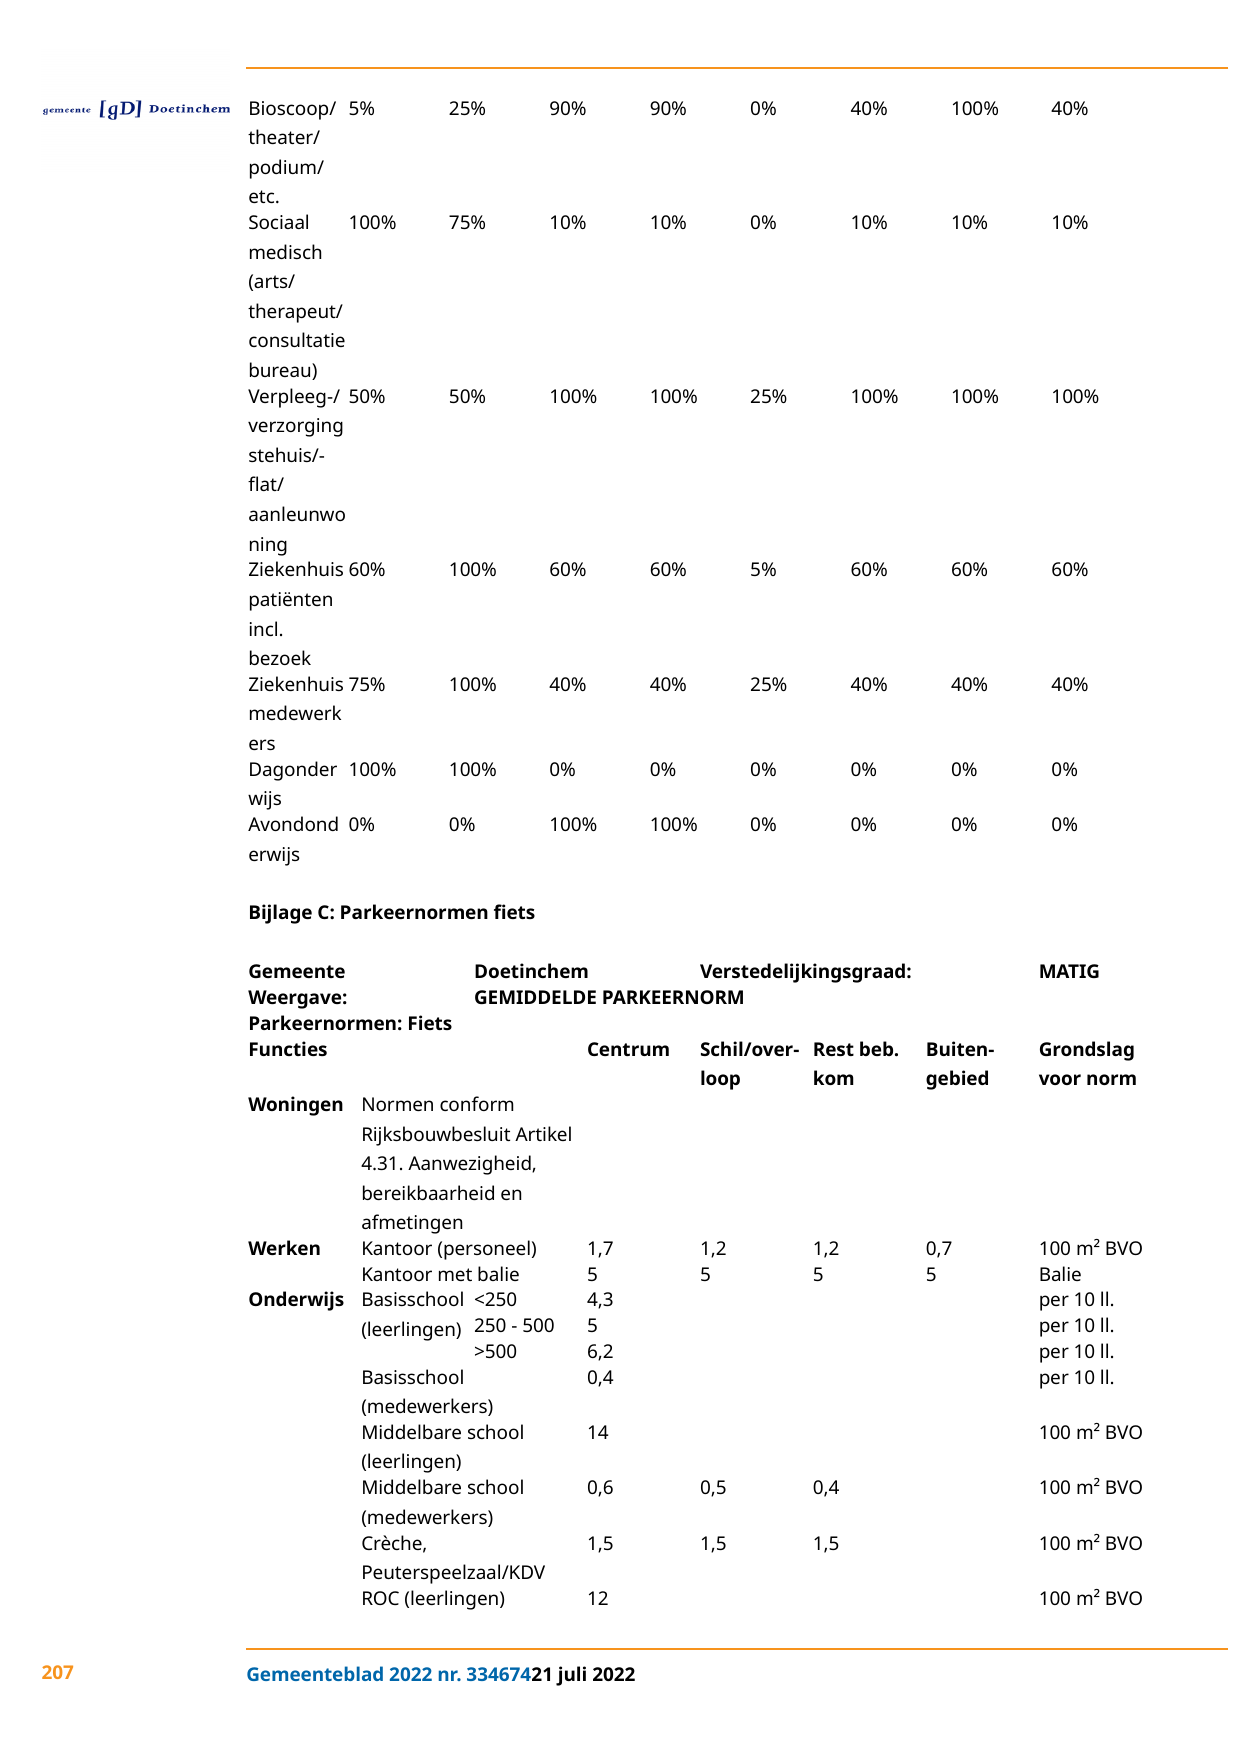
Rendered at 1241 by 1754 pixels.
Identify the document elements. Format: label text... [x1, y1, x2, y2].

table_cell [813, 1313, 926, 1338]
table_cell [700, 1143, 813, 1168]
table_cell Bioscoop/theater/podium/etc. [248, 95, 348, 209]
table_cell 100 m² BVO [1039, 1475, 1152, 1530]
table_cell Crèche, Peuterspeelzaal/KDV [361, 1530, 587, 1585]
table_cell [926, 1419, 1038, 1474]
table_cell 100% [951, 95, 1051, 209]
table_cell ROC (leerlingen) [361, 1585, 587, 1611]
table_cell <250 [474, 1287, 587, 1312]
table_cell 0,7 [926, 1235, 1038, 1261]
table_cell 10% [650, 209, 750, 383]
table_cell per 10 ll. [1039, 1338, 1152, 1364]
table_cell Weergave: [248, 984, 474, 1010]
table_cell 0% [449, 811, 549, 867]
table_cell 5 [587, 1261, 700, 1287]
table_cell per 10 ll. [1039, 1287, 1152, 1312]
table_cell [1039, 1143, 1152, 1168]
table_cell 40% [1051, 95, 1152, 209]
table_cell [1039, 1168, 1152, 1235]
table_cell 10% [951, 209, 1051, 383]
table_header Verstedelijkingsgraad: [700, 959, 1038, 984]
table_cell 100% [348, 209, 449, 383]
table_cell Middelbare school (medewerkers) [361, 1475, 587, 1530]
table_cell 100 m² BVO [1039, 1585, 1152, 1611]
table_cell 0% [549, 756, 649, 811]
table_cell [926, 1313, 1038, 1338]
table_cell [926, 1364, 1038, 1419]
table_cell 75% [449, 209, 549, 383]
table_cell 1,5 [587, 1530, 700, 1585]
table_cell 250 - 500 [474, 1313, 587, 1338]
table_cell [926, 1338, 1038, 1364]
table_cell [813, 1338, 926, 1364]
table_cell 0% [650, 756, 750, 811]
table_cell 5 [813, 1261, 926, 1287]
table_header Doetinchem [474, 959, 700, 984]
table_cell Balie [1039, 1261, 1152, 1287]
table_cell Avondonderwijs [248, 811, 348, 867]
table_cell 0% [951, 756, 1051, 811]
table_cell 10% [549, 209, 649, 383]
table_cell 60% [650, 557, 750, 671]
table_cell per 10 ll. [1039, 1364, 1152, 1419]
table_cell 0% [850, 811, 951, 867]
table_cell Centrum [587, 1036, 700, 1091]
table_cell Werken [248, 1235, 361, 1287]
table_cell 0% [951, 811, 1051, 867]
table_cell [700, 1419, 813, 1474]
table_cell 10% [1051, 209, 1152, 383]
table_cell Dagonderwijs [248, 756, 348, 811]
table_cell Basisschool (medewerkers) [361, 1364, 587, 1419]
table_cell 25% [750, 671, 850, 756]
table_cell [813, 1364, 926, 1419]
table_cell 100% [850, 383, 951, 557]
table_cell 1,2 [813, 1235, 926, 1261]
table_cell 0% [750, 95, 850, 209]
table_cell [587, 1091, 700, 1117]
table_cell Basisschool (leerlingen) [361, 1287, 474, 1364]
table_cell [700, 1313, 813, 1338]
table_cell 100% [549, 383, 649, 557]
table_cell 100% [449, 756, 549, 811]
text Bijlage C: Parkeernormen fiets [248, 899, 1152, 925]
table_cell 40% [850, 95, 951, 209]
table_cell 0% [348, 811, 449, 867]
table_cell 100% [951, 383, 1051, 557]
table_cell 5% [348, 95, 449, 209]
table_cell [926, 1287, 1038, 1312]
table_header MATIG [1039, 959, 1152, 984]
table_cell per 10 ll. [1039, 1313, 1152, 1338]
table_cell 60% [1051, 557, 1152, 671]
table_cell 40% [650, 671, 750, 756]
table_cell 25% [449, 95, 549, 209]
table_cell 100% [1051, 383, 1152, 557]
table_cell [1039, 1091, 1152, 1117]
table_cell [813, 1585, 926, 1611]
table_cell Kantoor (personeel) [361, 1235, 587, 1261]
table_cell 90% [650, 95, 750, 209]
table_cell [926, 1585, 1038, 1611]
table_cell 0,5 [700, 1475, 813, 1530]
table_cell 12 [587, 1585, 700, 1611]
table_cell Parkeernormen: Fiets [248, 1010, 1152, 1036]
table_cell 100% [650, 383, 750, 557]
table_cell Verpleeg-/verzorgingstehuis/-flat/ aanleunwoning [248, 383, 348, 557]
table_cell 6,2 [587, 1338, 700, 1364]
table_cell 50% [449, 383, 549, 557]
table_cell GEMIDDELDE PARKEERNORM [474, 984, 1152, 1010]
table_cell [926, 1091, 1038, 1117]
table_cell 40% [1051, 671, 1152, 756]
picture [41, 47, 231, 172]
table_cell 5 [926, 1261, 1038, 1287]
table_cell Ziekenhuis patiënten incl. bezoek [248, 557, 348, 671]
table_cell [813, 1419, 926, 1474]
table_cell Kantoor met balie [361, 1261, 587, 1287]
table_cell [700, 1585, 813, 1611]
table_cell 40% [850, 671, 951, 756]
table_cell 0% [750, 209, 850, 383]
table_cell 60% [850, 557, 951, 671]
table_cell 25% [750, 383, 850, 557]
table_cell [587, 1168, 700, 1235]
table_cell [700, 1287, 813, 1312]
table_cell Schil/over-loop [700, 1036, 813, 1091]
table_cell 5 [587, 1313, 700, 1338]
table_cell 0% [850, 756, 951, 811]
table_cell Middelbare school (leerlingen) [361, 1419, 587, 1474]
table_cell 0% [750, 811, 850, 867]
table_cell 100% [549, 811, 649, 867]
table_cell 100% [449, 557, 549, 671]
table_cell [700, 1117, 813, 1143]
table_cell 60% [951, 557, 1051, 671]
table_cell >500 [474, 1338, 587, 1364]
table_cell [926, 1117, 1038, 1143]
table_cell Sociaal medisch (arts/ therapeut/consultatiebureau) [248, 209, 348, 383]
table_cell 1,5 [700, 1530, 813, 1585]
table_cell 5% [750, 557, 850, 671]
table_cell [587, 1117, 700, 1143]
table_cell 50% [348, 383, 449, 557]
table_cell 10% [850, 209, 951, 383]
table_cell 0% [1051, 811, 1152, 867]
table_cell 0% [1051, 756, 1152, 811]
table_cell Woningen [248, 1091, 361, 1235]
table_cell 60% [549, 557, 649, 671]
table_cell 4,3 [587, 1287, 700, 1312]
table_cell 1,2 [700, 1235, 813, 1261]
table_cell 1,5 [813, 1530, 926, 1585]
table_cell 0,4 [813, 1475, 926, 1530]
table_cell [700, 1338, 813, 1364]
table_cell 100 m² BVO [1039, 1419, 1152, 1474]
table_cell [813, 1168, 926, 1235]
table_cell [587, 1143, 700, 1168]
table_cell [813, 1117, 926, 1143]
table_cell 75% [348, 671, 449, 756]
table_cell [926, 1475, 1038, 1530]
table_cell 5 [700, 1261, 813, 1287]
table_cell [700, 1168, 813, 1235]
table_cell 90% [549, 95, 649, 209]
table_cell 0,4 [587, 1364, 700, 1419]
table_cell [700, 1091, 813, 1117]
table_cell 14 [587, 1419, 700, 1474]
table_header Gemeente [248, 959, 474, 984]
table_cell Rest beb. kom [813, 1036, 926, 1091]
table_cell 40% [951, 671, 1051, 756]
table_cell [926, 1143, 1038, 1168]
table_cell [1039, 1117, 1152, 1143]
table_cell 60% [348, 557, 449, 671]
table_cell [700, 1364, 813, 1419]
table_cell 0,6 [587, 1475, 700, 1530]
table_cell [813, 1287, 926, 1312]
table_cell 100% [650, 811, 750, 867]
table_cell [926, 1168, 1038, 1235]
table_cell Ziekenhuis medewerkers [248, 671, 348, 756]
table_cell 40% [549, 671, 649, 756]
table_cell 100 m² BVO [1039, 1235, 1152, 1261]
table_cell 1,7 [587, 1235, 700, 1261]
table_cell Normen conform Rijksbouwbesluit Artikel 4.31. Aanwezigheid, bereikbaarheid en afmetingen [361, 1091, 587, 1235]
table_cell 0% [750, 756, 850, 811]
table_cell Functies [248, 1036, 587, 1091]
table_cell 100 m² BVO [1039, 1530, 1152, 1585]
table_cell Buiten-gebied [926, 1036, 1038, 1091]
table_cell [926, 1530, 1038, 1585]
table_cell 100% [348, 756, 449, 811]
table_cell Onderwijs [248, 1287, 361, 1611]
table_cell [813, 1091, 926, 1117]
table_cell [813, 1143, 926, 1168]
table_cell Grondslag voor norm [1039, 1036, 1152, 1091]
table_cell 100% [449, 671, 549, 756]
